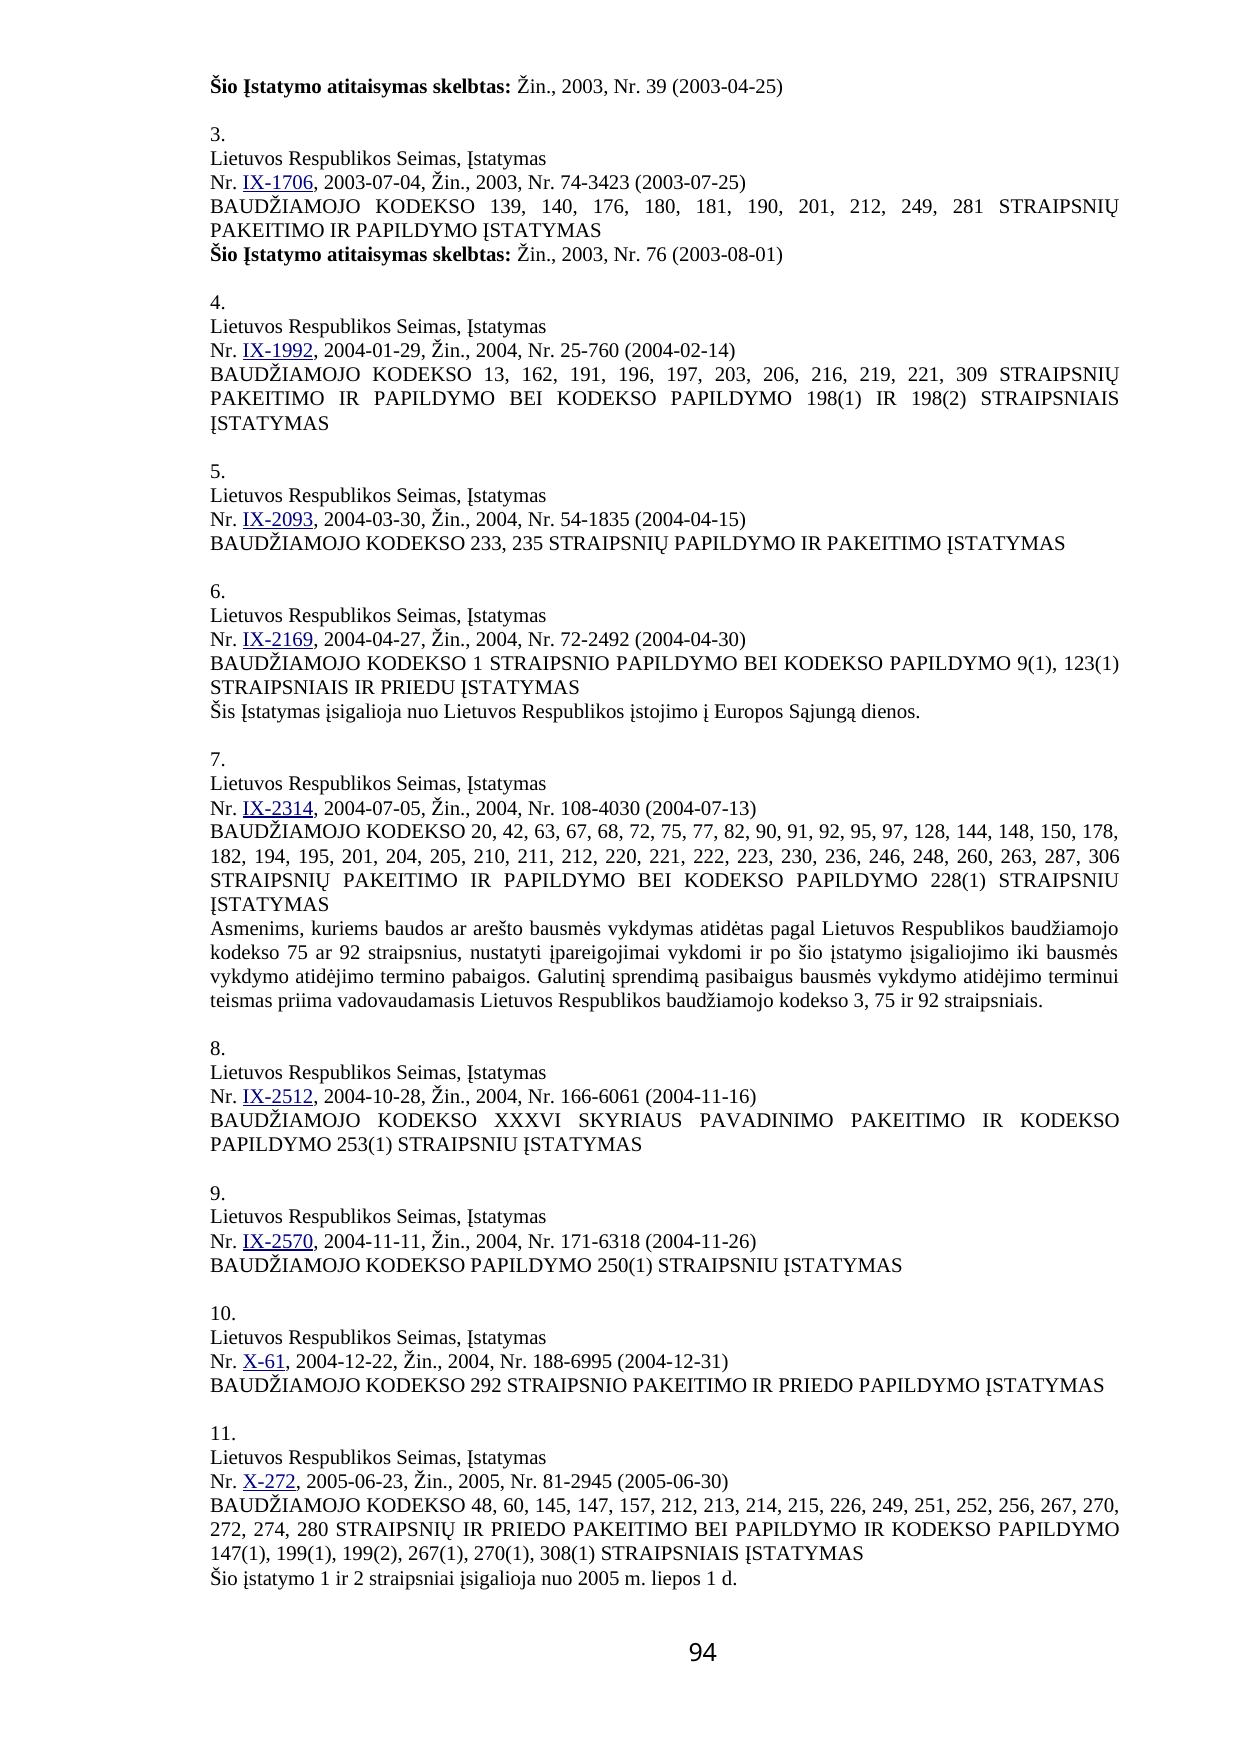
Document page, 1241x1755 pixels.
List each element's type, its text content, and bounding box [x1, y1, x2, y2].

text BAUDŽIAMOJO KODEKSO XXXVI SKYRIAUS PAVADINIMO PAKEITIMO IR KODEKSO PAPILDYMO 253(1) STRAIPSNIU ĮSTATYMAS [210, 1108, 1120, 1156]
text Šio Įstatymo atitaisymas skelbtas: Žin., 2003, Nr. 76 (2003-08-01) [210, 242, 1120, 266]
text BAUDŽIAMOJO KODEKSO 13, 162, 191, 196, 197, 203, 206, 216, 219, 221, 309 STRAIPSNIŲ PAKEITIMO IR PAPILDYMO BEI KODEKSO PAPILDYMO 198(1) IR 198(2) STRAIPSNIAIS ĮSTATYMAS [210, 362, 1120, 434]
text Lietuvos Respublikos Seimas, Įstatymas [210, 771, 1120, 795]
text Lietuvos Respublikos Seimas, Įstatymas [210, 483, 1120, 507]
text Lietuvos Respublikos Seimas, Įstatymas [210, 603, 1120, 627]
text Šio įstatymo 1 ir 2 straipsniai įsigalioja nuo 2005 m. liepos 1 d. [210, 1565, 1120, 1589]
text BAUDŽIAMOJO KODEKSO PAPILDYMO 250(1) STRAIPSNIU ĮSTATYMAS [210, 1253, 1120, 1277]
text 4. [210, 290, 1120, 314]
text Lietuvos Respublikos Seimas, Įstatymas [210, 1325, 1120, 1349]
text Lietuvos Respublikos Seimas, Įstatymas [210, 1060, 1120, 1084]
text Nr. IX-2093, 2004-03-30, Žin., 2004, Nr. 54-1835 (2004-04-15) [210, 507, 1120, 531]
text Lietuvos Respublikos Seimas, Įstatymas [210, 146, 1120, 170]
text 11. [210, 1421, 1120, 1445]
text Lietuvos Respublikos Seimas, Įstatymas [210, 1204, 1120, 1228]
text BAUDŽIAMOJO KODEKSO 20, 42, 63, 67, 68, 72, 75, 77, 82, 90, 91, 92, 95, 97, 128, 144, 148, 150, 178, 182, 194, 195, 201, 204, 205, 210, 211, 212, 220, 221, 222, 223, 230, 236, 246, 248, 260, 263, 287, 306 STRAIPSNIŲ PAKEITIMO IR PAPILDYMO BEI KODEKSO PAPILDYMO 228(1) STRAIPSNIU ĮSTATYMAS [210, 819, 1120, 916]
text 6. [210, 579, 1120, 603]
text Nr. IX-2169, 2004-04-27, Žin., 2004, Nr. 72-2492 (2004-04-30) [210, 627, 1120, 651]
text 3. [210, 122, 1120, 146]
text Asmenims, kuriems baudos ar arešto bausmės vykdymas atidėtas pagal Lietuvos Respublikos baudžiamojo kodekso 75 ar 92 straipsnius, nustatyti įpareigojimai vykdomi ir po šio įstatymo įsigaliojimo iki bausmės vykdymo atidėjimo termino pabaigos. Galutinį sprendimą pasibaigus bausmės vykdymo atidėjimo terminui teismas priima vadovaudamasis Lietuvos Respublikos baudžiamojo kodekso 3, 75 ir 92 straipsniais. [210, 916, 1120, 1012]
text Nr. IX-1706, 2003-07-04, Žin., 2003, Nr. 74-3423 (2003-07-25) [210, 170, 1120, 194]
text 5. [210, 458, 1120, 483]
text 9. [210, 1180, 1120, 1204]
text Nr. IX-2570, 2004-11-11, Žin., 2004, Nr. 171-6318 (2004-11-26) [210, 1228, 1120, 1253]
text BAUDŽIAMOJO KODEKSO 292 STRAIPSNIO PAKEITIMO IR PRIEDO PAPILDYMO ĮSTATYMAS [210, 1373, 1120, 1397]
text BAUDŽIAMOJO KODEKSO 233, 235 STRAIPSNIŲ PAPILDYMO IR PAKEITIMO ĮSTATYMAS [210, 531, 1120, 555]
text 7. [210, 747, 1120, 771]
text Šio Įstatymo atitaisymas skelbtas: Žin., 2003, Nr. 39 (2003-04-25) [210, 73, 1120, 98]
text BAUDŽIAMOJO KODEKSO 1 STRAIPSNIO PAPILDYMO BEI KODEKSO PAPILDYMO 9(1), 123(1) STRAIPSNIAIS IR PRIEDU ĮSTATYMAS [210, 651, 1120, 699]
text Šis Įstatymas įsigalioja nuo Lietuvos Respublikos įstojimo į Europos Sąjungą dienos. [210, 699, 1120, 723]
text 10. [210, 1301, 1120, 1325]
text Lietuvos Respublikos Seimas, Įstatymas [210, 314, 1120, 338]
text Nr. X-61, 2004-12-22, Žin., 2004, Nr. 188-6995 (2004-12-31) [210, 1349, 1120, 1373]
text Lietuvos Respublikos Seimas, Įstatymas [210, 1445, 1120, 1469]
text 8. [210, 1036, 1120, 1060]
text Nr. IX-1992, 2004-01-29, Žin., 2004, Nr. 25-760 (2004-02-14) [210, 338, 1120, 362]
text BAUDŽIAMOJO KODEKSO 48, 60, 145, 147, 157, 212, 213, 214, 215, 226, 249, 251, 252, 256, 267, 270, 272, 274, 280 STRAIPSNIŲ IR PRIEDO PAKEITIMO BEI PAPILDYMO IR KODEKSO PAPILDYMO 147(1), 199(1), 199(2), 267(1), 270(1), 308(1) STRAIPSNIAIS ĮSTATYMAS [210, 1493, 1120, 1565]
text BAUDŽIAMOJO KODEKSO 139, 140, 176, 180, 181, 190, 201, 212, 249, 281 STRAIPSNIŲ PAKEITIMO IR PAPILDYMO ĮSTATYMAS [210, 194, 1120, 242]
text Nr. IX-2314, 2004-07-05, Žin., 2004, Nr. 108-4030 (2004-07-13) [210, 795, 1120, 819]
text Nr. X-272, 2005-06-23, Žin., 2005, Nr. 81-2945 (2005-06-30) [210, 1469, 1120, 1493]
text Nr. IX-2512, 2004-10-28, Žin., 2004, Nr. 166-6061 (2004-11-16) [210, 1084, 1120, 1108]
